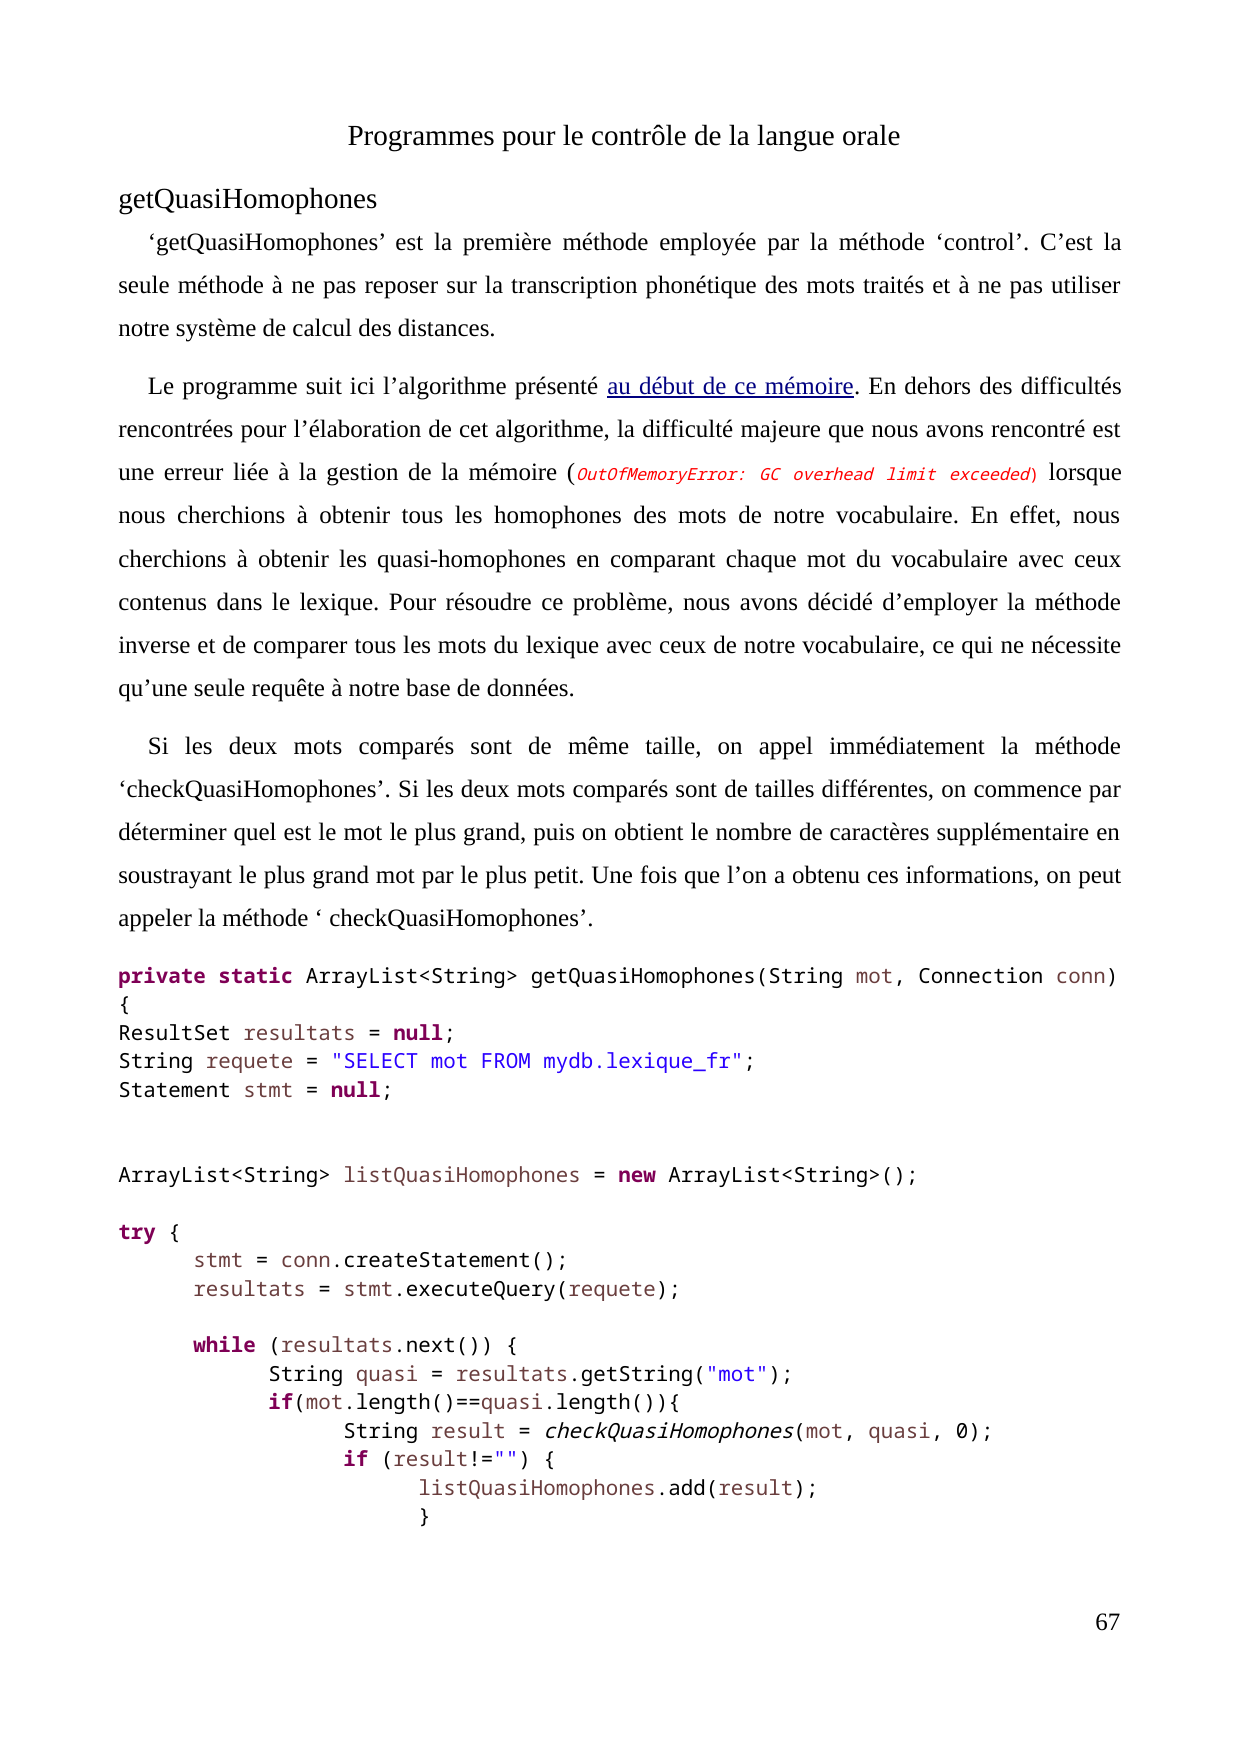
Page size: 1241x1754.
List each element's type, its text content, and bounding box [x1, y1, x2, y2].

text ResultSet resultats = null; [118, 1018, 1122, 1046]
text if (result!="") { [118, 1444, 1122, 1473]
text try { [118, 1217, 1122, 1245]
text private static ArrayList<String> getQuasiHomophones(String mot, Connection conn) { [118, 961, 1122, 1018]
text resultats = stmt.executeQuery(requete); [118, 1274, 1122, 1302]
text stmt = conn.createStatement(); [118, 1245, 1122, 1274]
text if(mot.length()==quasi.length()){ [118, 1387, 1122, 1416]
text ArrayList<String> listQuasiHomophones = new ArrayList<String>(); [118, 1160, 1122, 1188]
text } [118, 1501, 1122, 1530]
text ‘getQuasiHomophones’ est la première méthode employée par la méthode ‘control’. C’est la seule méthode à ne pas reposer sur la transcription phonétique des mots traités et à ne pas utiliser notre système de calcul des distances. [118, 227, 1122, 342]
text listQuasiHomophones.add(result); [118, 1473, 1122, 1501]
text String quasi = resultats.getString("mot"); [118, 1359, 1122, 1387]
text String requete = "SELECT mot FROM mydb.lexique_fr"; [118, 1046, 1122, 1075]
text String result = checkQuasiHomophones(mot, quasi, 0); [118, 1416, 1122, 1444]
text Si les deux mots comparés sont de même taille, on appel immédiatement la méthode ‘checkQuasiHomophones’. Si les deux mots comparés sont de tailles différentes, on commence par déterminer quel est le mot le plus grand, puis on obtient le nombre de caractères supplémentaire en soustrayant le plus grand mot par le plus petit. Une fois que l’on a obtenu ces informations, on peut appeler la méthode ‘ checkQuasiHomophones’. [118, 731, 1122, 932]
text while (resultats.next()) { [118, 1331, 1122, 1359]
text Statement stmt = null; [118, 1075, 1122, 1103]
subtitle getQuasiHomophones [118, 181, 1122, 215]
text Le programme suit ici l’algorithme présenté au début de ce mémoire. En dehors des difficultés rencontrées pour l’élaboration de cet algorithme, la difficulté majeure que nous avons rencontré est une erreur liée à la gestion de la mémoire (OutOfMemoryError: GC overhead limit exceeded) lorsque nous cherchions à obtenir tous les homophones des mots de notre vocabulaire. En effet, nous cherchions à obtenir les quasi-homophones en comparant chaque mot du vocabulaire avec ceux contenus dans le lexique. Pour résoudre ce problème, nous avons décidé d’employer la méthode inverse et de comparer tous les mots du lexique avec ceux de notre vocabulaire, ce qui ne nécessite qu’une seule requête à notre base de données. [118, 371, 1122, 702]
